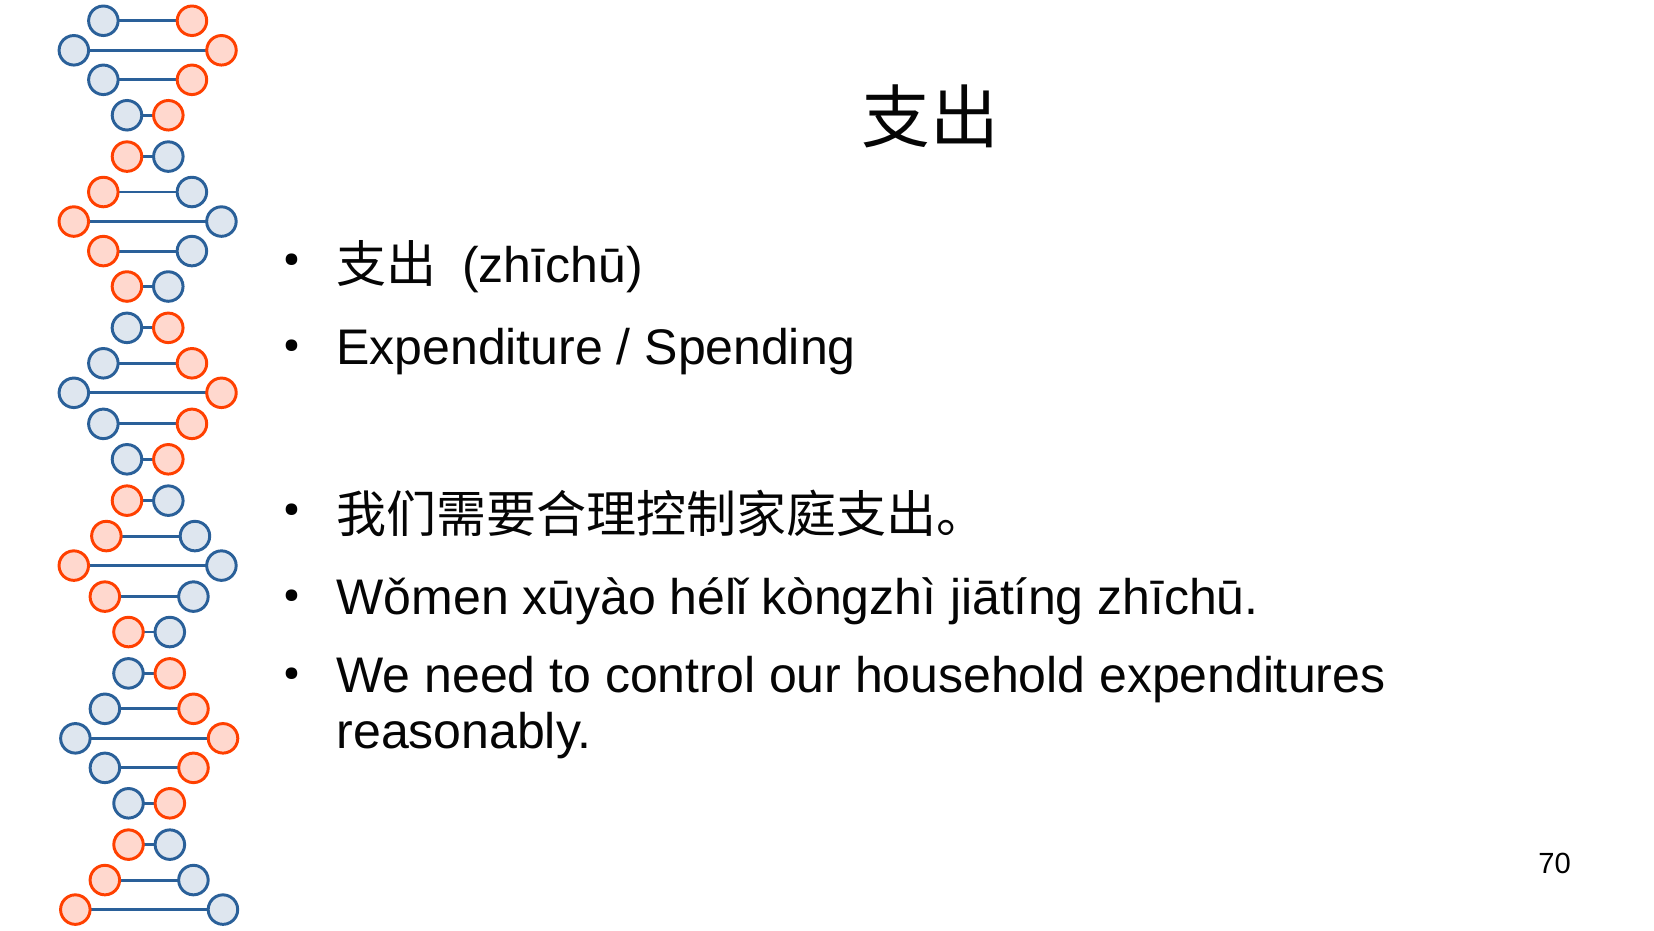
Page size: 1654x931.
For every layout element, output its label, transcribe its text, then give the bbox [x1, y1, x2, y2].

list 支出 (zhīchū) Expenditure / Spending 我们需要合理控制家庭支出。 Wǒmen xūyào hélǐ kòngzhì jiātíng zhīchū. We need to control our household expenditures reasonably. [265, 224, 1595, 764]
title 支出 [265, 35, 1595, 189]
